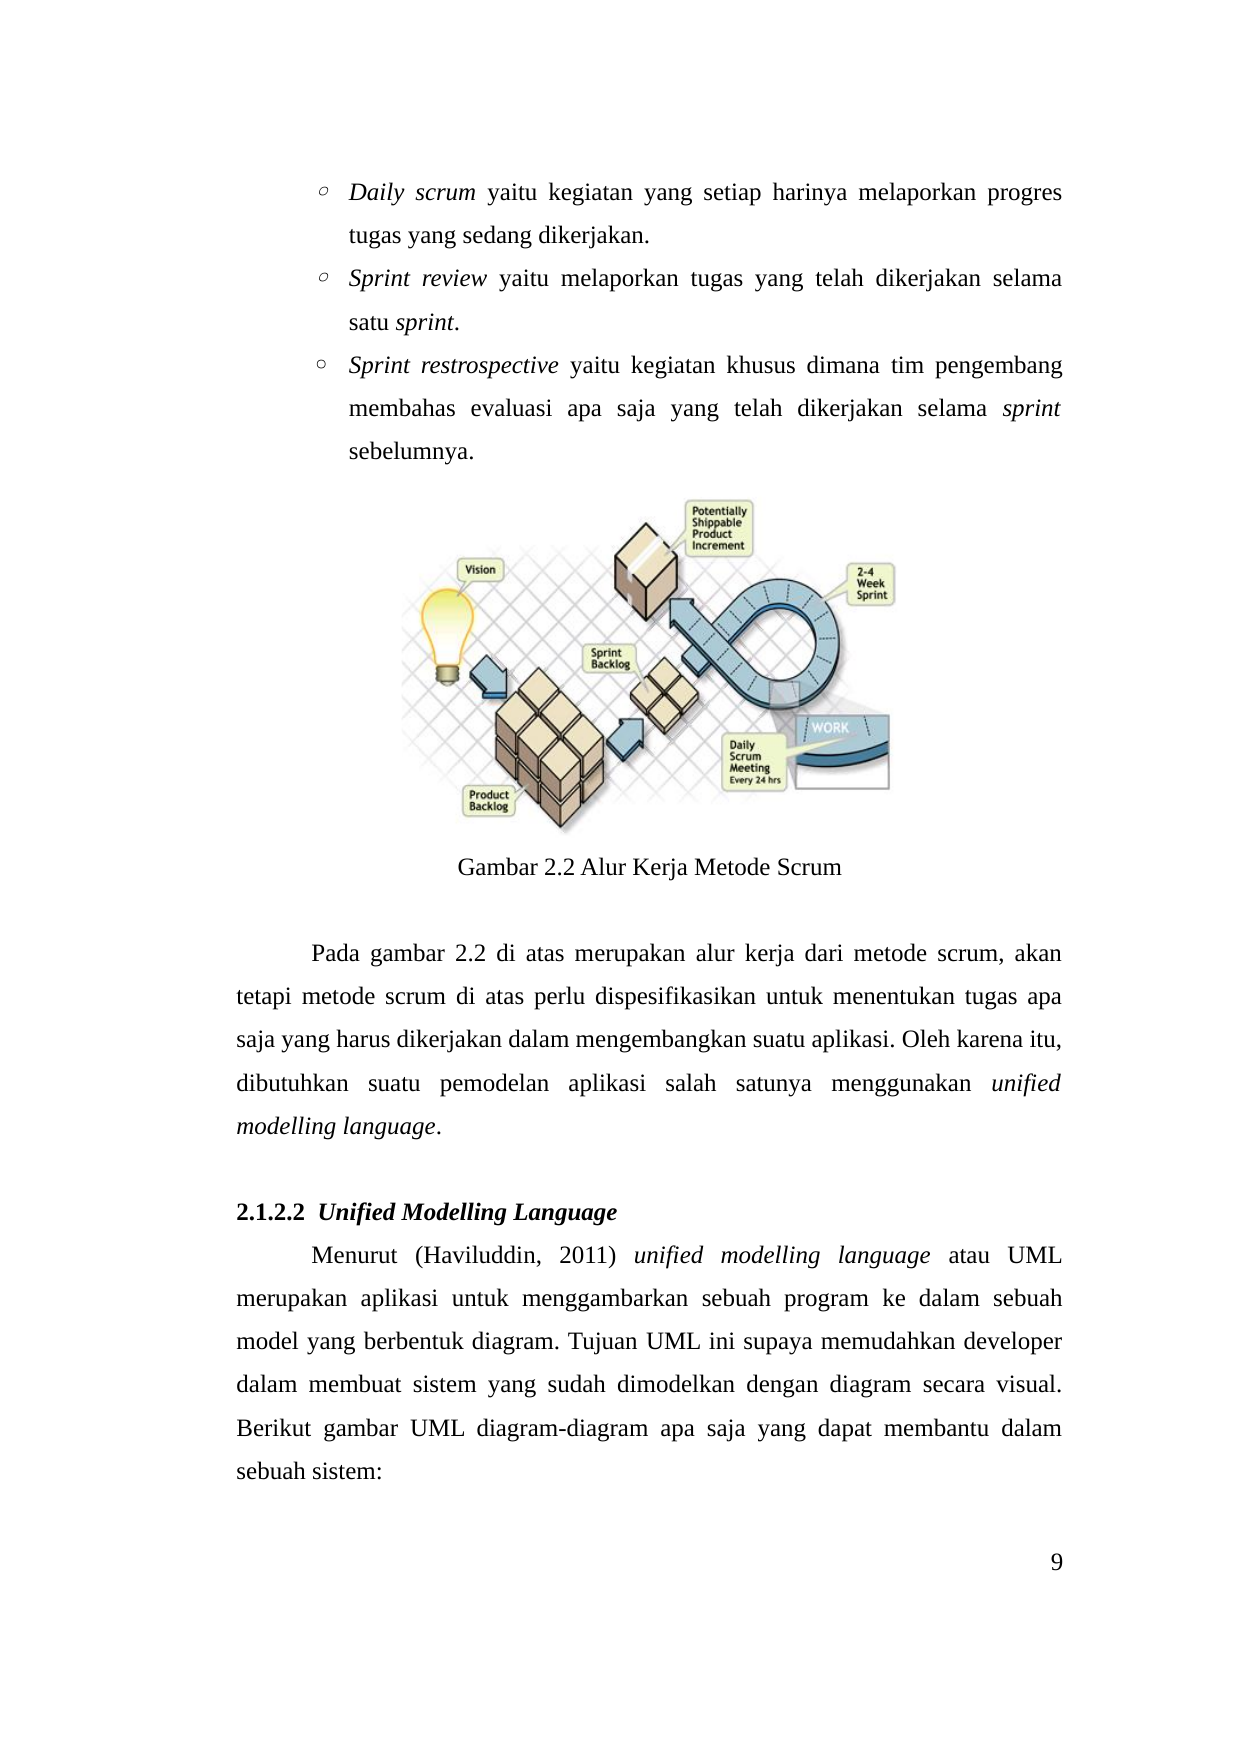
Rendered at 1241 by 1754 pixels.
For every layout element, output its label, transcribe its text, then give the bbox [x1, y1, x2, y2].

text Pada gambar 2.2 di atas merupakan alur kerja dari metode scrum, akan tetapi metode scrum di atas perlu dispesifikasikan untuk menentukan tugas apa saja yang harus dikerjakan dalam mengembangkan suatu aplikasi. Oleh karena itu, dibutuhkan suatu pemodelan aplikasi salah satunya menggunakan unified modelling language. [236, 938, 1063, 1139]
list Daily scrum yaitu kegiatan yang setiap harinya melaporkan progres tugas yang sedang dikerjakan. [311, 177, 1063, 249]
list Sprint restrospective yaitu kegiatan khusus dimana tim pengembang membahas evaluasi apa saja yang telah dikerjakan selama sprint sebelumnya. [311, 350, 1063, 465]
text Menurut (Haviluddin, 2011) unified modelling language atau UML merupakan aplikasi untuk menggambarkan sebuah program ke dalam sebuah model yang berbentuk diagram. Tujuan UML ini supaya memudahkan developer dalam membuat sistem yang sudah dimodelkan dengan diagram secara visual. Berikut gambar UML diagram-diagram apa saja yang dapat membantu dalam sebuah sistem: [236, 1240, 1063, 1484]
list Sprint review yaitu melaporkan tugas yang telah dikerjakan selama satu sprint. [311, 263, 1063, 335]
text Gambar 2.2 Alur Kerja Metode Scrum [236, 852, 1063, 881]
picture [401, 479, 898, 838]
subtitle 2.1.2.2 Unified Modelling Language [236, 1197, 1063, 1226]
